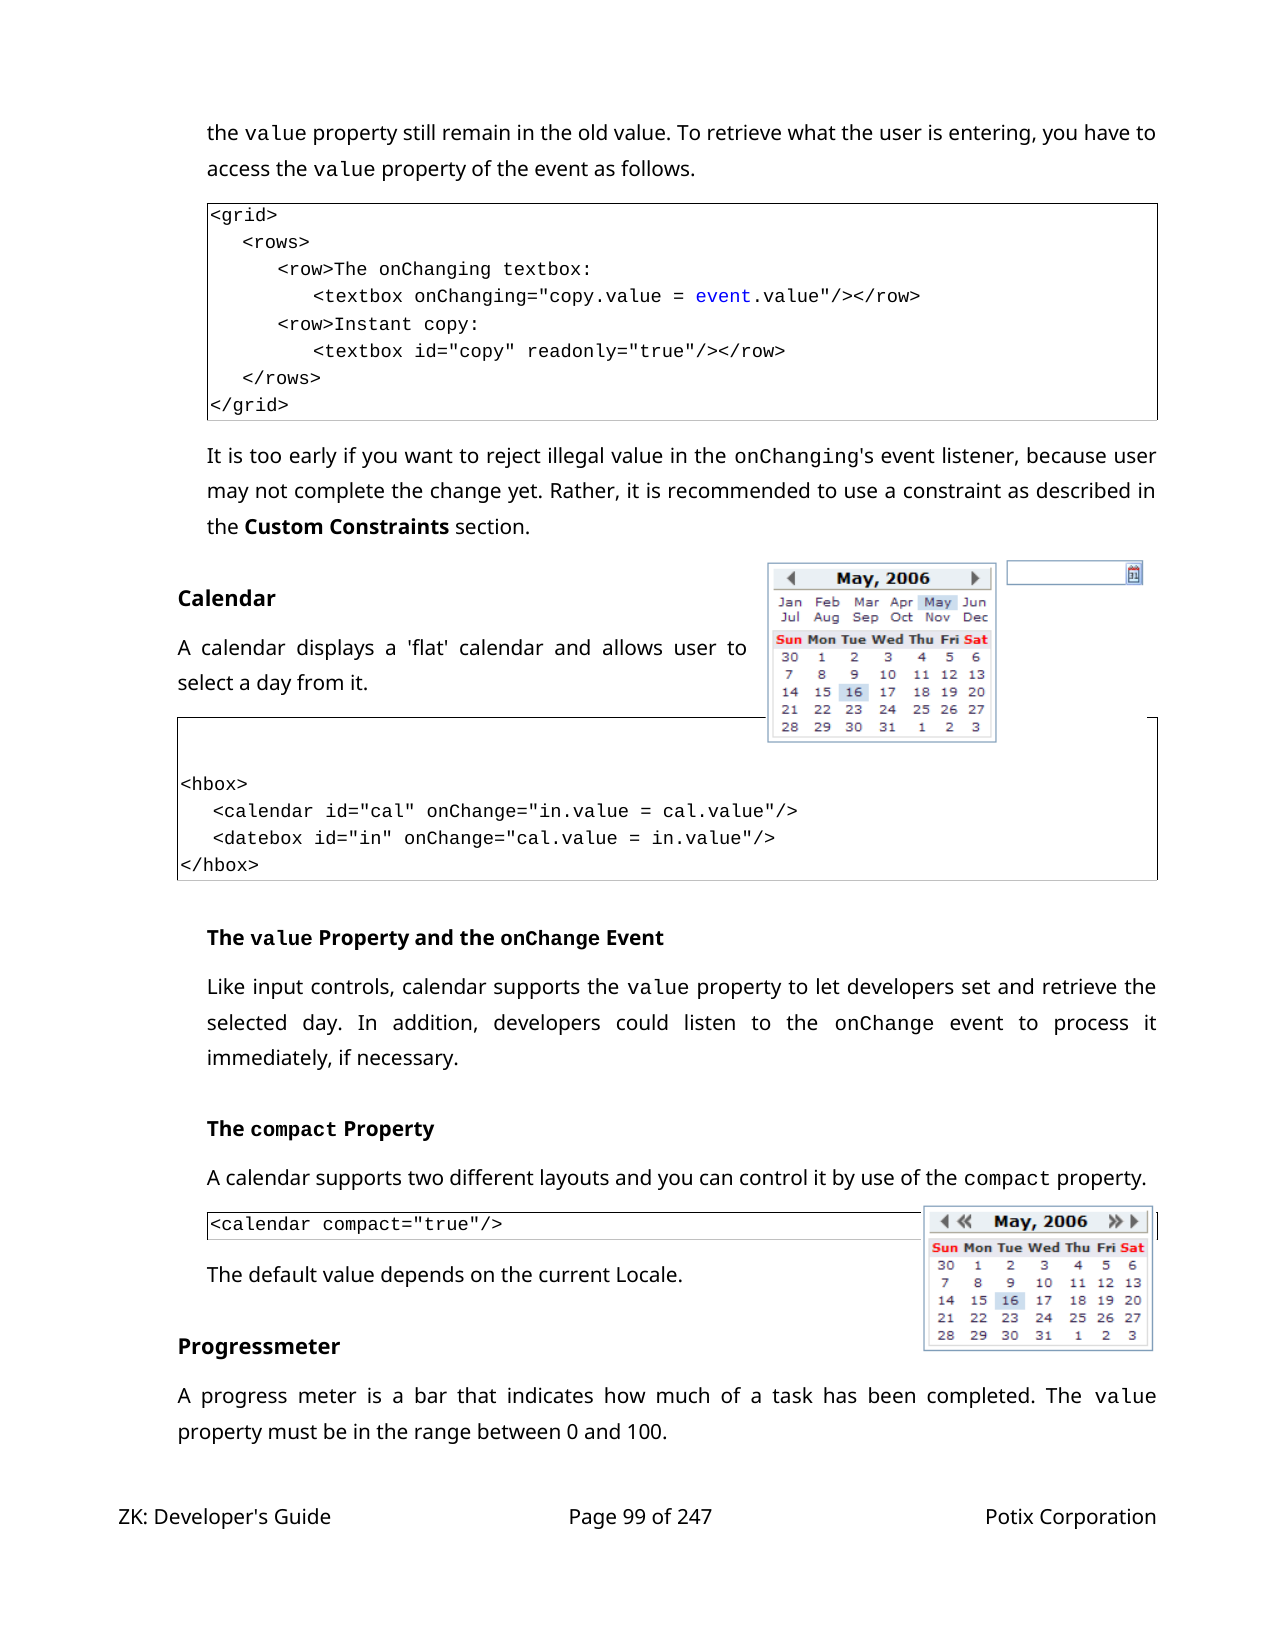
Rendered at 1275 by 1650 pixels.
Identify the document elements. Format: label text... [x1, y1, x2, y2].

text <row>The onChanging textbox: [208, 257, 1157, 281]
text </rows> [208, 366, 1157, 390]
text the value property still remain in the old value. To retrieve what the user is entering, you have to access the value property of the event as follows. [207, 118, 1157, 182]
text <textbox id="copy" readonly="true"/></row> [208, 339, 1157, 363]
text It is too early if you want to reject illegal value in the onChanging's event listener, because user may not complete the change yet. Rather, it is recommended to use a constraint as described in the Custom Constraints section. [207, 441, 1157, 540]
text <calendar compact="true"/> [208, 1213, 921, 1239]
text Like input controls, calendar supports the value property to let developers set and retrieve the selected day. In addition, developers could listen to the onChange event to process it immediately, if necessary. [207, 972, 1157, 1071]
text <rows> [208, 230, 1157, 254]
text A progress meter is a bar that indicates how much of a task has been completed. The value property must be in the range between 0 and 100. [177, 1381, 1157, 1445]
text A calendar displays a 'flat' calendar and allows user to select a day from it. [177, 633, 765, 697]
picture [765, 559, 1147, 744]
text </grid> [208, 393, 1157, 420]
subtitle Calendar [177, 582, 765, 612]
subtitle [1147, 582, 1157, 612]
text The default value depends on the current Locale. [207, 1260, 921, 1288]
picture [921, 1202, 1157, 1355]
subtitle The value Property and the onChange Event [207, 923, 1157, 951]
subtitle The compact Property [207, 1114, 1157, 1142]
text <calendar id="cal" onChange="in.value = cal.value"/> [178, 799, 1157, 823]
text <grid> [208, 204, 1157, 227]
text <row>Instant copy: [208, 312, 1157, 336]
text </hbox> [178, 853, 1157, 880]
text <hbox> [178, 772, 1157, 796]
text <textbox onChanging="copy.value = event.value"/></row> [208, 284, 1157, 309]
text A calendar supports two different layouts and you can control it by use of the compact property. [207, 1163, 1157, 1192]
subtitle Progressmeter [177, 1331, 1157, 1361]
text <datebox id="in" onChange="cal.value = in.value"/> [178, 826, 1157, 850]
